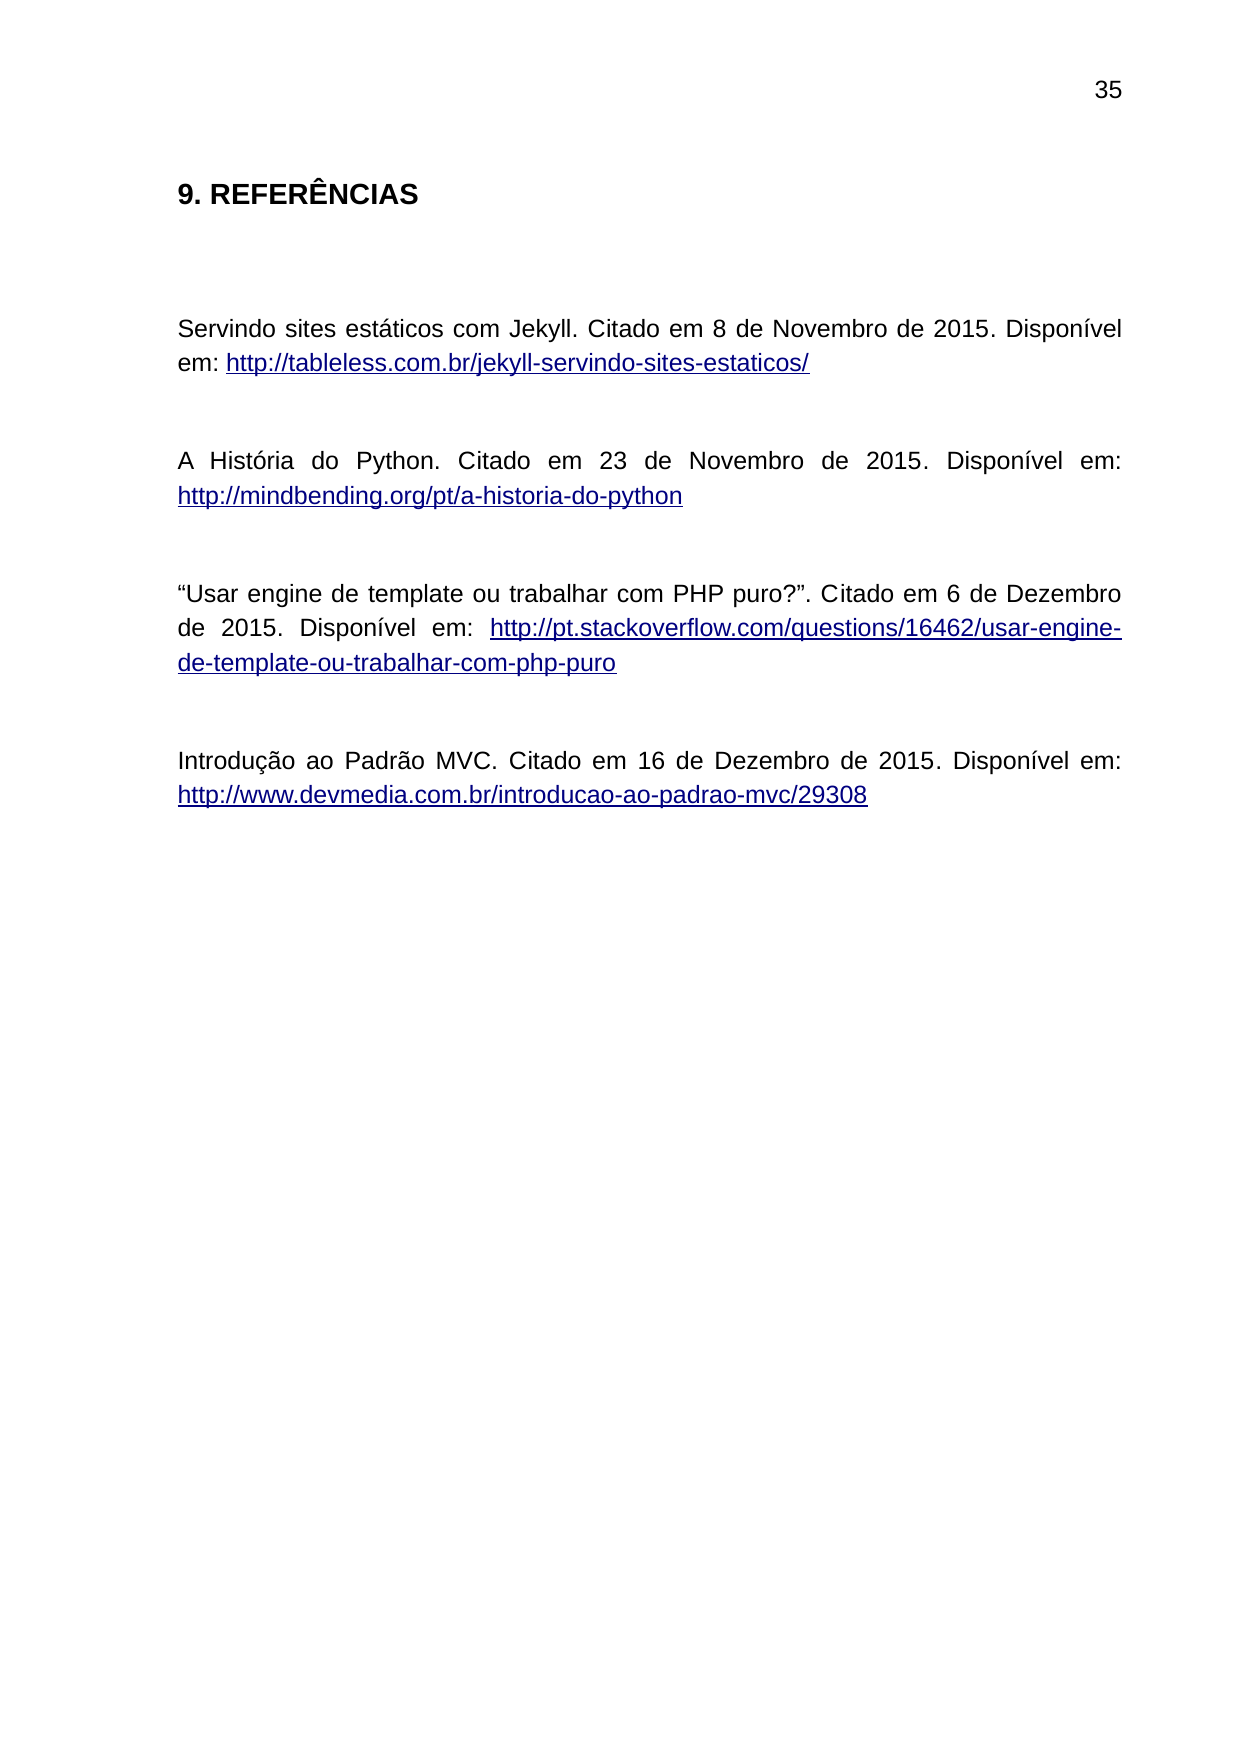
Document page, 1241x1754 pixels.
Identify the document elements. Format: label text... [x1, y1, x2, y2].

text Introdução ao Padrão MVC. Citado em 16 de Dezembro de 2015. Disponível em: http://www.devmedia.com.br/introducao-ao-padrao-mvc/29308 [177, 746, 1122, 809]
text Servindo sites estáticos com Jekyll. Citado em 8 de Novembro de 2015. Disponível em: http://tableless.com.br/jekyll-servindo-sites-estaticos/ [177, 314, 1122, 377]
text A História do Python. Citado em 23 de Novembro de 2015. Disponível em: http://mindbending.org/pt/a-historia-do-python [177, 446, 1122, 509]
text “Usar engine de template ou trabalhar com PHP puro?”. Citado em 6 de Dezembro de 2015. Disponível em: http://pt.stackoverflow.com/questions/16462/usar-engine-de-template-ou-trabalhar-com-php-puro [177, 579, 1122, 677]
subtitle REFERÊNCIAS [177, 177, 1122, 211]
